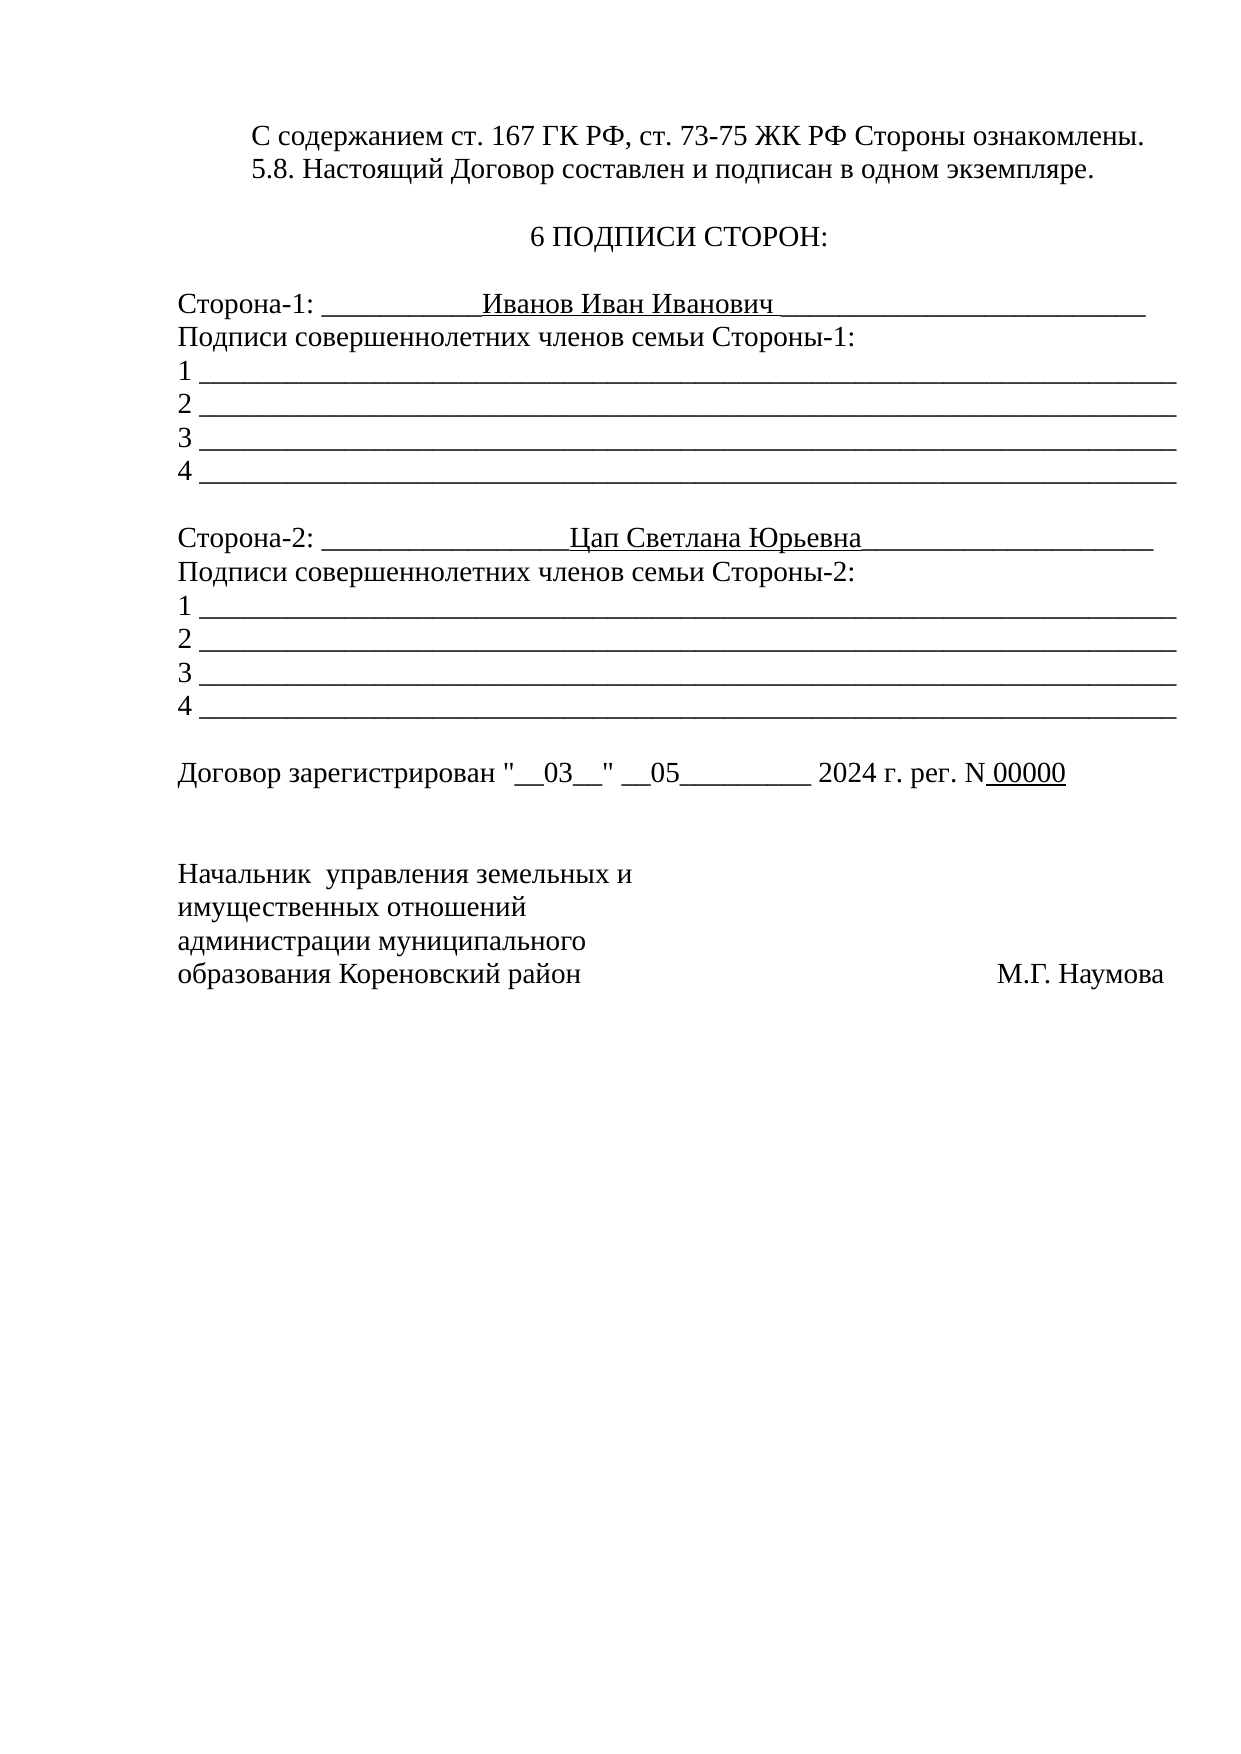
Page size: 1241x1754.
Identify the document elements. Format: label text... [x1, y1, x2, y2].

text имущественных отношений [177, 889, 1181, 923]
text 4 ___________________________________________________________________ [177, 453, 1181, 487]
text Сторона-1: ___________Иванов Иван Иванович _________________________ [177, 286, 1181, 319]
text С содержанием ст. 167 ГК РФ, ст. 73-75 ЖК РФ Стороны ознакомлены. [177, 118, 1181, 152]
text 2 ___________________________________________________________________ [177, 621, 1181, 655]
text 6 ПОДПИСИ СТОРОН: [177, 219, 1181, 252]
text образования Кореновский район М.Г. Наумова [177, 957, 1181, 990]
text 1 ___________________________________________________________________ [177, 353, 1181, 386]
text 1 ___________________________________________________________________ [177, 588, 1181, 621]
text Подписи совершеннолетних членов семьи Стороны-2: [177, 554, 1181, 588]
text Подписи совершеннолетних членов семьи Стороны-1: [177, 319, 1181, 353]
text Сторона-2: _________________Цап Светлана Юрьевна____________________ [177, 521, 1181, 554]
text 3 ___________________________________________________________________ [177, 655, 1181, 688]
text 5.8. Настоящий Договор составлен и подписан в одном экземпляре. [177, 152, 1181, 185]
text 2 ___________________________________________________________________ [177, 386, 1181, 420]
text Начальник управления земельных и [177, 856, 1181, 889]
text администрации муниципального [177, 923, 1181, 957]
text Договор зарегистрирован "__03__" __05_________ 2024 г. рег. N 00000 [177, 755, 1181, 789]
text 3 ___________________________________________________________________ [177, 420, 1181, 453]
text 4 ___________________________________________________________________ [177, 688, 1181, 722]
